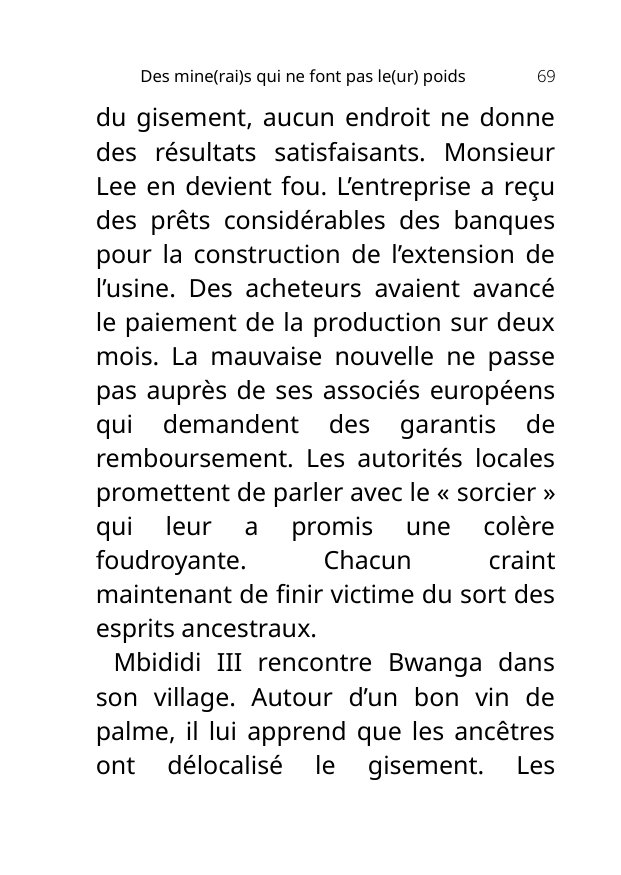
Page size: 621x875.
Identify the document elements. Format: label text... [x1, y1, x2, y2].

text Mbididi III rencontre Bwanga dans son village. Autour d’un bon vin de palme, il lui apprend que les ancêtres ont délocalisé le gisement. Les [96, 645, 555, 781]
text du gisement, aucun endroit ne donne des résultats satisfaisants. Monsieur Lee en devient fou. L’entreprise a reçu des prêts considérables des banques pour la construction de l’extension de l’usine. Des acheteurs avaient avancé le paiement de la production sur deux mois. La mauvaise nouvelle ne passe pas auprès de ses associés européens qui demandent des garantis de remboursement. Les autorités locales promettent de parler avec le « sorcier » qui leur a promis une colère foudroyante. Chacun craint maintenant de finir victime du sort des esprits ancestraux. [96, 100, 555, 645]
